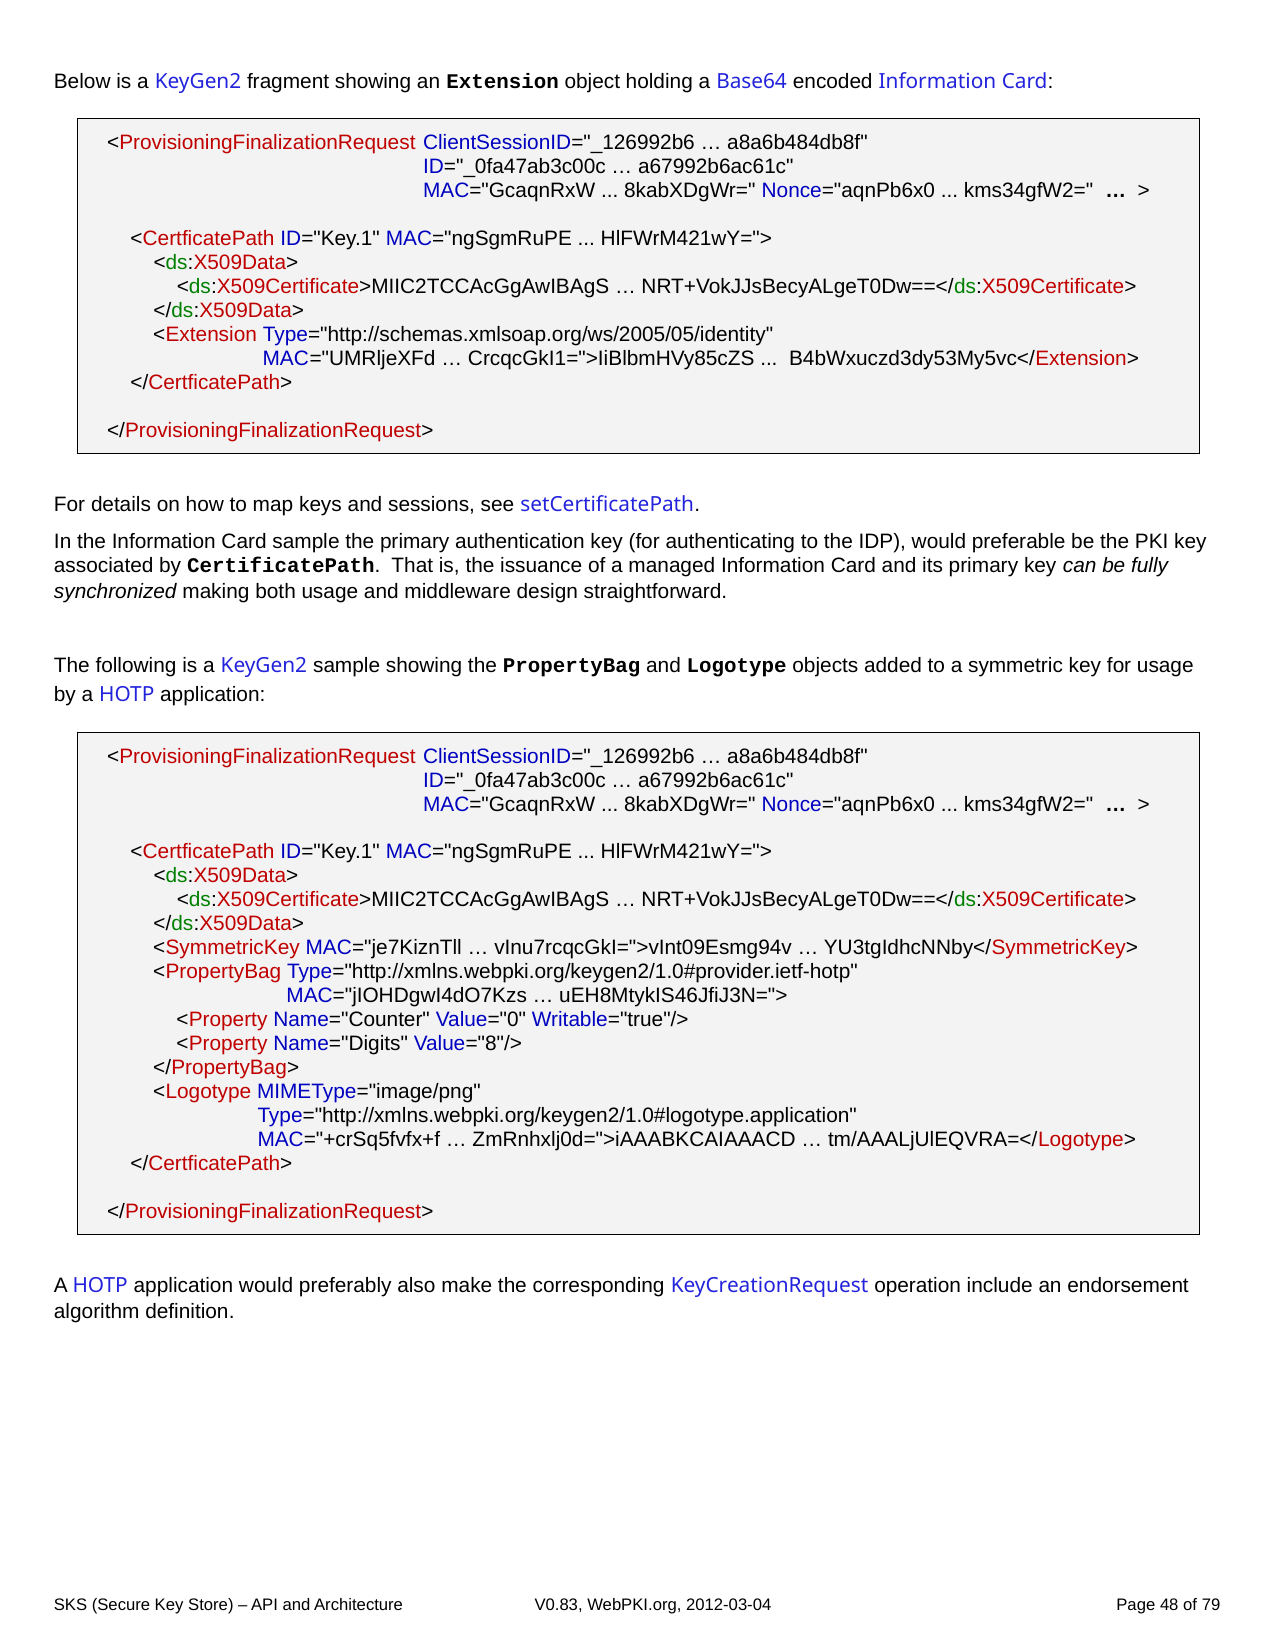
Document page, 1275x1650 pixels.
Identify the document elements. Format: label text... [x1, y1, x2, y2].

text In the Information Card sample the primary authentication key (for authenticating to the IDP), would preferable be the PKI key associated by CertificatePath. That is, the issuance of a managed Information Card and its primary key can be fully synchronized making both usage and middleware design straightforward. [54, 529, 1221, 603]
text Below is a KeyGen2 fragment showing an Extension object holding a Base64 encoded Information Card: [54, 66, 1221, 118]
table_header <ProvisioningFinalizationRequest ClientSessionID="_126992b6 … a8a6b484db8f" ID="_0fa47ab3c00c … a67992b6ac61c" MAC="GcaqnRxW ... 8kabXDgWr=" Nonce="aqnPb6x0 ... kms34gfW2=" … > <CertficatePath ID="Key.1" MAC="ngSgmRuPE ... HlFWrM421wY="> <ds:X509Data> <ds:X509Certificate>MIIC2TCCAcGgAwIBAgS … NRT+VokJJsBecyALgeT0Dw==</ds:X509Certificate> </ds:X509Data> <SymmetricKey MAC="je7KiznTll … vInu7rcqcGkI=">vInt09Esmg94v … YU3tgIdhcNNby</SymmetricKey> <PropertyBag Type="http://xmlns.webpki.org/keygen2/1.0#provider.ietf-hotp" MAC="jIOHDgwI4dO7Kzs … uEH8MtykIS46JfiJ3N="> <Property Name="Counter" Value="0" Writable="true"/> <Property Name="Digits" Value="8"/> </PropertyBag> <Logotype MIMEType="image/png" Type="http://xmlns.webpki.org/keygen2/1.0#logotype.application" MAC="+crSq5fvfx+f … ZmRnhxlj0d=">iAAABKCAIAAACD … tm/AAALjUlEQVRA=</Logotype> </CertficatePath> </ProvisioningFinalizationRequest> [78, 733, 1199, 1234]
text A HOTP application would preferably also make the corresponding KeyCreationRequest operation include an endorsement algorithm definition. [54, 1270, 1221, 1323]
text For details on how to map keys and sessions, see setCertificatePath. [54, 489, 1221, 518]
table_header <ProvisioningFinalizationRequest ClientSessionID="_126992b6 … a8a6b484db8f" ID="_0fa47ab3c00c … a67992b6ac61c" MAC="GcaqnRxW ... 8kabXDgWr=" Nonce="aqnPb6x0 ... kms34gfW2=" … > <CertficatePath ID="Key.1" MAC="ngSgmRuPE ... HlFWrM421wY="> <ds:X509Data> <ds:X509Certificate>MIIC2TCCAcGgAwIBAgS … NRT+VokJJsBecyALgeT0Dw==</ds:X509Certificate> </ds:X509Data> <Extension Type="http://schemas.xmlsoap.org/ws/2005/05/identity" MAC="UMRljeXFd … CrcqcGkI1=">IiBlbmHVy85cZS ... B4bWxuczd3dy53My5vc</Extension> </CertficatePath> </ProvisioningFinalizationRequest> [78, 119, 1199, 453]
text The following is a KeyGen2 sample showing the PropertyBag and Logotype objects added to a symmetric key for usage by a HOTP application: [54, 651, 1221, 732]
